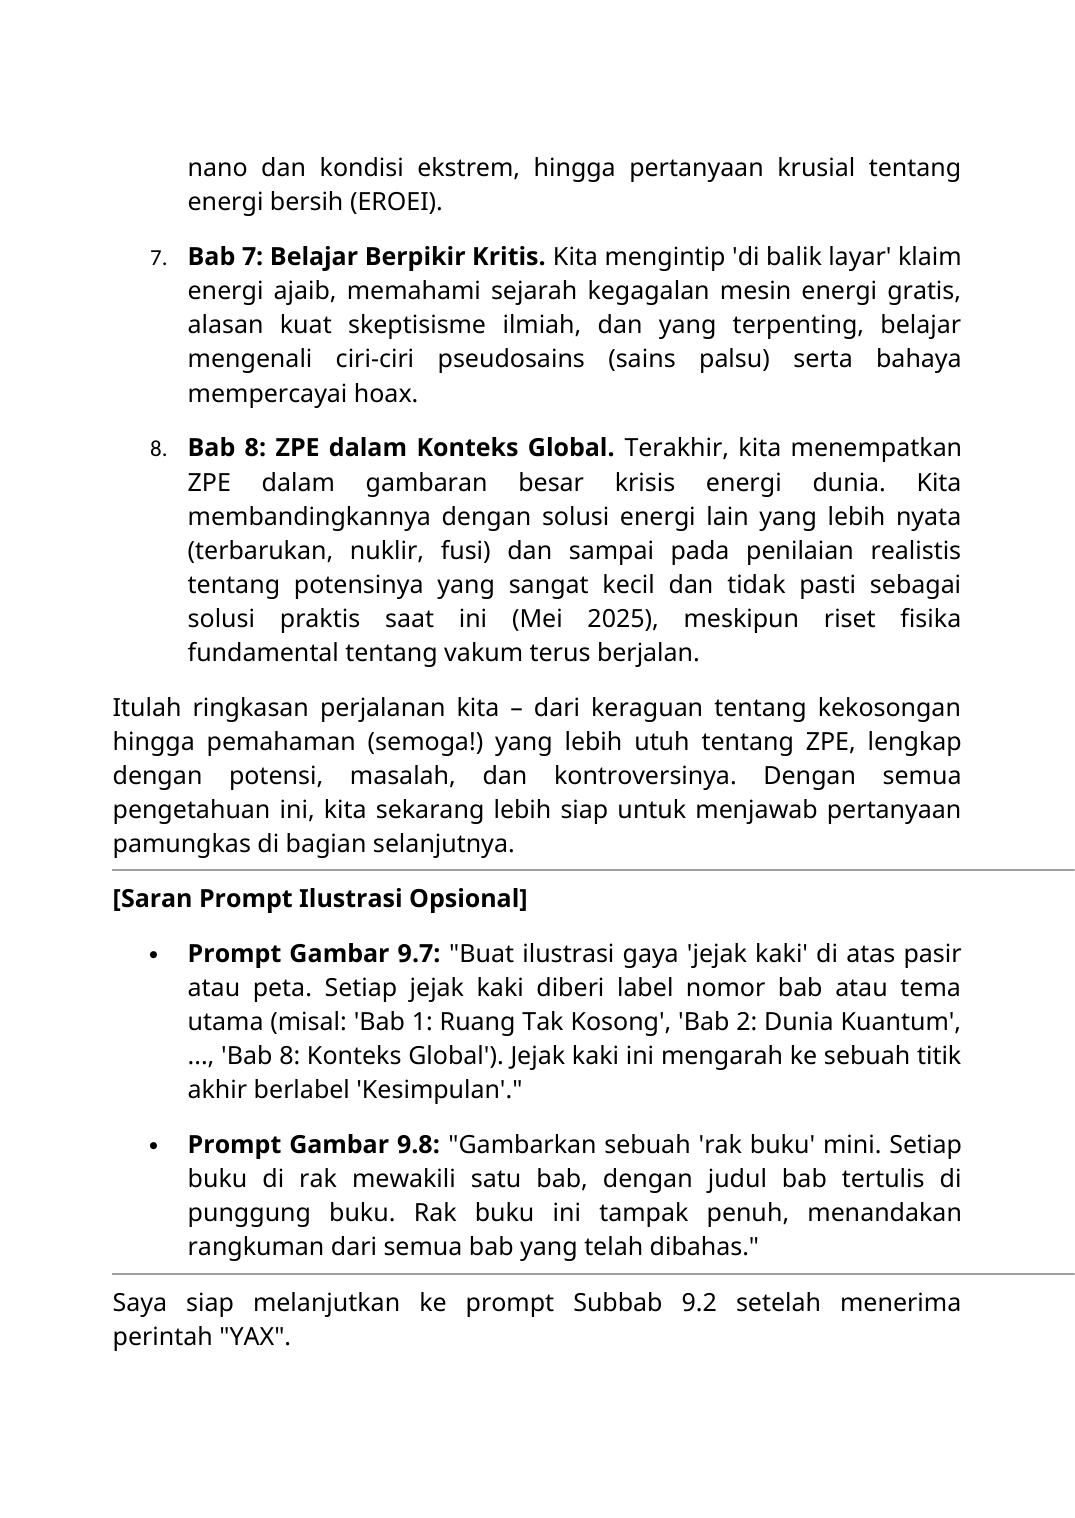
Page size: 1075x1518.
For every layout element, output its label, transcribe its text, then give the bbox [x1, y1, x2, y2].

text Itulah ringkasan perjalanan kita – dari keraguan tentang kekosongan hingga pemahaman (semoga!) yang lebih utuh tentang ZPE, lengkap dengan potensi, masalah, dan kontroversinya. Dengan semua pengetahuan ini, kita sekarang lebih siap untuk menjawab pertanyaan pamungkas di bagian selanjutnya. [112, 689, 962, 860]
list Bab 8: ZPE dalam Konteks Global. Terakhir, kita menempatkan ZPE dalam gambaran besar krisis energi dunia. Kita membandingkannya dengan solusi energi lain yang lebih nyata (terbarukan, nuklir, fusi) dan sampai pada penilaian realistis tentang potensinya yang sangat kecil dan tidak pasti sebagai solusi praktis saat ini (Mei 2025), meskipun riset fisika fundamental tentang vakum terus berjalan. [150, 430, 962, 668]
text Saya siap melanjutkan ke prompt Subbab 9.2 setelah menerima perintah "YAX". [112, 1284, 962, 1352]
list Prompt Gambar 9.7: "Buat ilustrasi gaya 'jejak kaki' di atas pasir atau peta. Setiap jejak kaki diberi label nomor bab atau tema utama (misal: 'Bab 1: Ruang Tak Kosong', 'Bab 2: Dunia Kuantum', ..., 'Bab 8: Konteks Global'). Jejak kaki ini mengarah ke sebuah titik akhir berlabel 'Kesimpulan'." [150, 936, 962, 1106]
list Prompt Gambar 9.8: "Gambarkan sebuah 'rak buku' mini. Setiap buku di rak mewakili satu bab, dengan judul bab tertulis di punggung buku. Rak buku ini tampak penuh, menandakan rangkuman dari semua bab yang telah dibahas." [150, 1127, 962, 1263]
list nano dan kondisi ekstrem, hingga pertanyaan krusial tentang energi bersih (EROEI). [150, 150, 962, 218]
list Bab 7: Belajar Berpikir Kritis. Kita mengintip 'di balik layar' klaim energi ajaib, memahami sejarah kegagalan mesin energi gratis, alasan kuat skeptisisme ilmiah, dan yang terpenting, belajar mengenali ciri-ciri pseudosains (sains palsu) serta bahaya mempercayai hoax. [150, 239, 962, 409]
text [Saran Prompt Ilustrasi Opsional] [112, 881, 962, 915]
